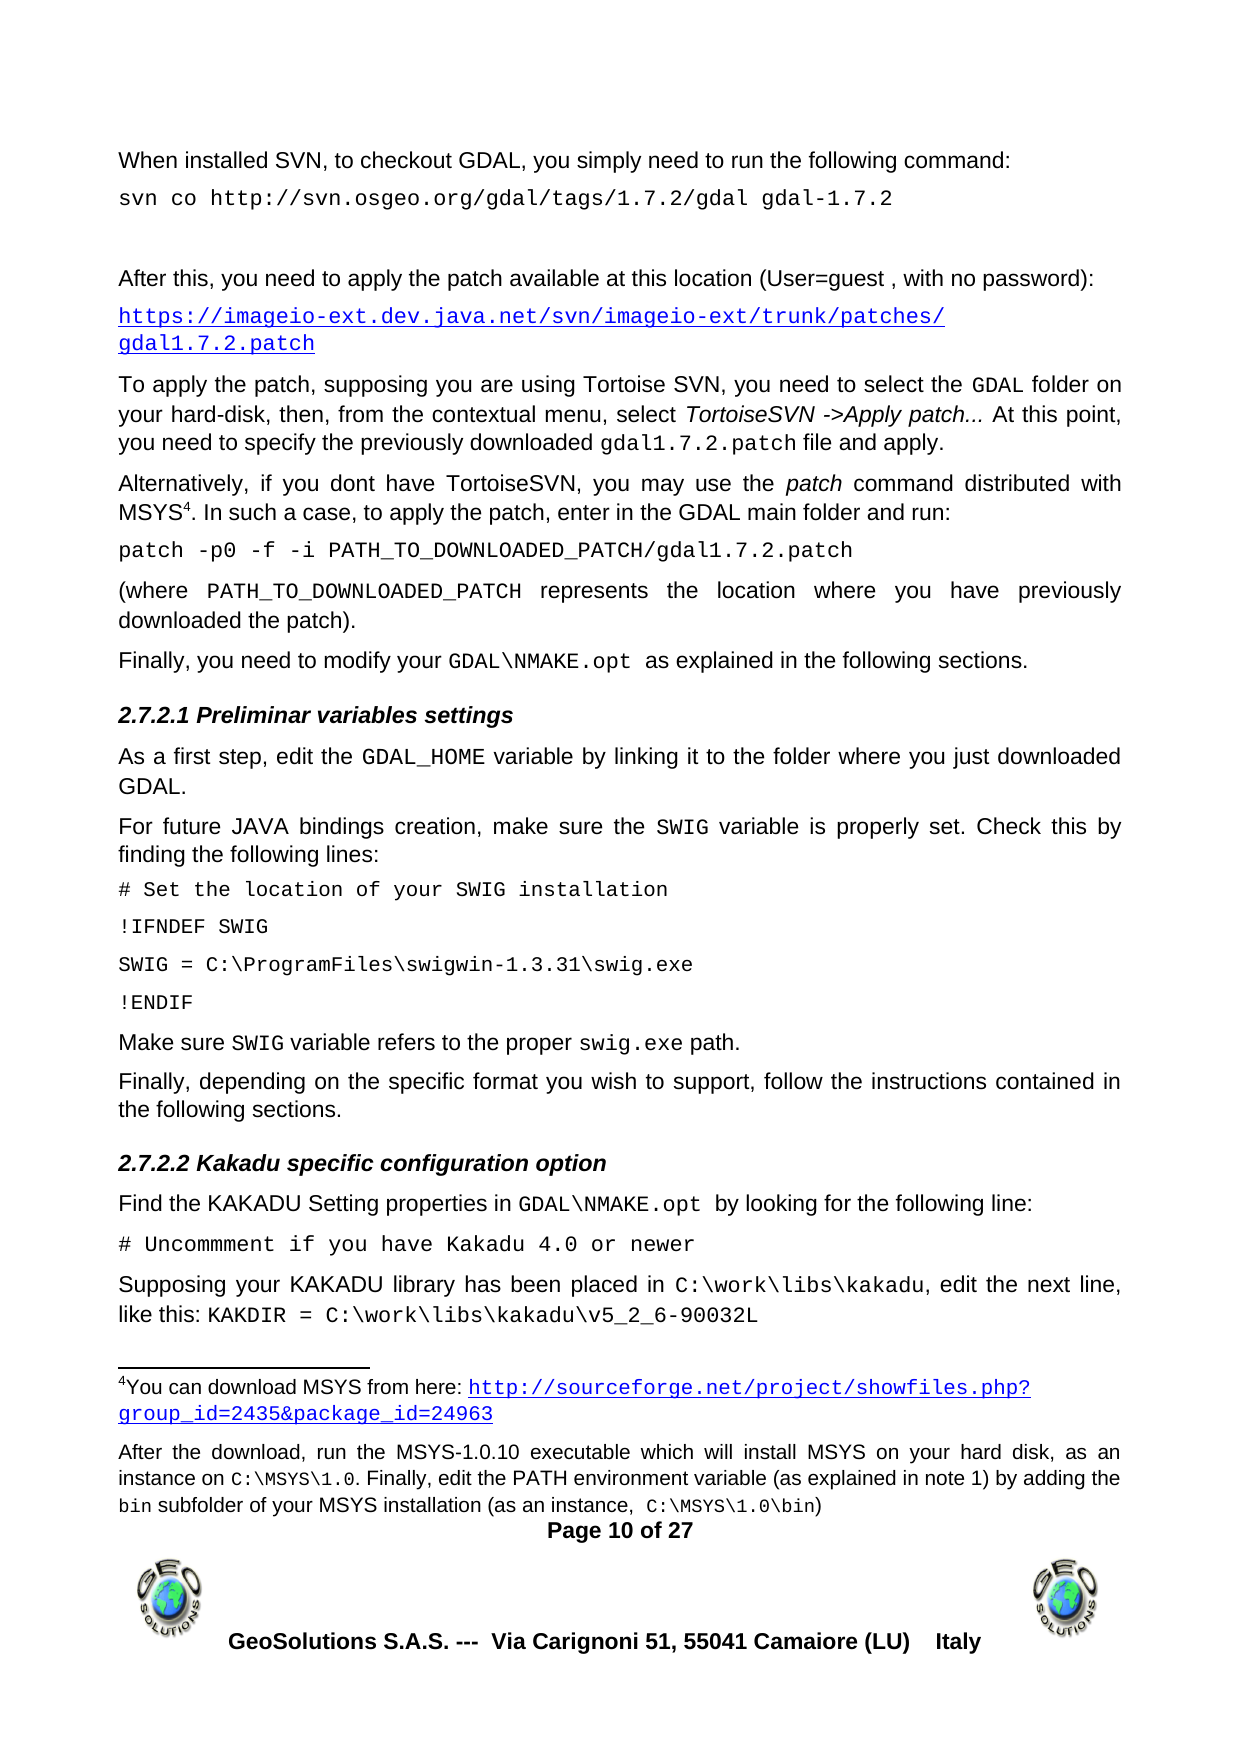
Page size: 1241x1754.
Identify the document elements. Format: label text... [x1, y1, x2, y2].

text Finally, depending on the specific format you wish to support, follow the instructions contained in the following sections. [118, 1068, 1122, 1122]
text When installed SVN, to checkout GDAL, you simply need to run the following command: [118, 148, 1122, 173]
text For future JAVA bindings creation, make sure the SWIG variable is properly set. Check this by finding the following lines: [118, 814, 1122, 867]
text Make sure SWIG variable refers to the proper swig.exe path. [118, 1029, 1122, 1057]
text You can download MSYS from here: http://sourceforge.net/project/showfiles.php?group_id=2435&package_id=24963 [118, 1374, 1122, 1427]
text !IFNDEF SWIG [118, 916, 1122, 940]
text To apply the patch, supposing you are using Tortoise SVN, you need to select the GDAL folder on your hard-disk, then, from the contextual menu, select TortoiseSVN ->Apply patch... At this point, you need to specify the previously downloaded gdal1.7.2.patch file and apply. [118, 371, 1122, 457]
text Supposing your KAKADU library has been placed in C:\work\libs\kakadu, edit the next line, like this: KAKDIR = C:\work\libs\kakadu\v5_2_6-90032L [118, 1272, 1122, 1329]
text After the download, run the MSYS-1.0.10 executable which will install MSYS on your hard disk, as an instance on C:\MSYS\1.0. Finally, edit the PATH environment variable (as explained in note 1) by adding the bin subfolder of your MSYS installation (as an instance, C:\MSYS\1.0\bin) [118, 1441, 1122, 1518]
subtitle Preliminar variables settings [118, 703, 1122, 729]
text Alternatively, if you dont have TortoiseSVN, you may use the patch command distributed with MSYS. In such a case, to apply the patch, enter in the GDAL main folder and run: [118, 471, 1122, 525]
text svn co http://svn.osgeo.org/gdal/tags/1.7.2/gdal gdal-1.7.2 [118, 187, 1122, 212]
text SWIG = C:\ProgramFiles\swigwin-1.3.31\swig.exe [118, 954, 1122, 978]
text !ENDIF [118, 992, 1122, 1015]
text After this, you need to apply the patch available at this location (User=guest , with no password): [118, 265, 1122, 291]
text # Uncommment if you have Kakadu 4.0 or newer [118, 1233, 1122, 1257]
text # Set the location of your SWIG installation [118, 879, 1122, 902]
picture [1030, 1552, 1101, 1641]
text As a first step, edit the GDAL_HOME variable by linking it to the folder where you just downloaded GDAL. [118, 744, 1122, 800]
subtitle Kakadu specific configuration option [118, 1150, 1122, 1176]
text Finally, you need to modify your GDAL\NMAKE.opt as explained in the following sections. [118, 648, 1122, 675]
text (where PATH_TO_DOWNLOADED_PATCH represents the location where you have previously downloaded the patch). [118, 578, 1122, 633]
text Find the KAKADU Setting properties in GDAL\NMAKE.opt by looking for the following line: [118, 1191, 1122, 1218]
text https://imageio-ext.dev.java.net/svn/imageio-ext/trunk/patches/gdal1.7.2.patch [118, 305, 1122, 357]
text patch -p0 -f -i PATH_TO_DOWNLOADED_PATCH/gdal1.7.2.patch [118, 539, 1122, 564]
picture [134, 1552, 205, 1641]
